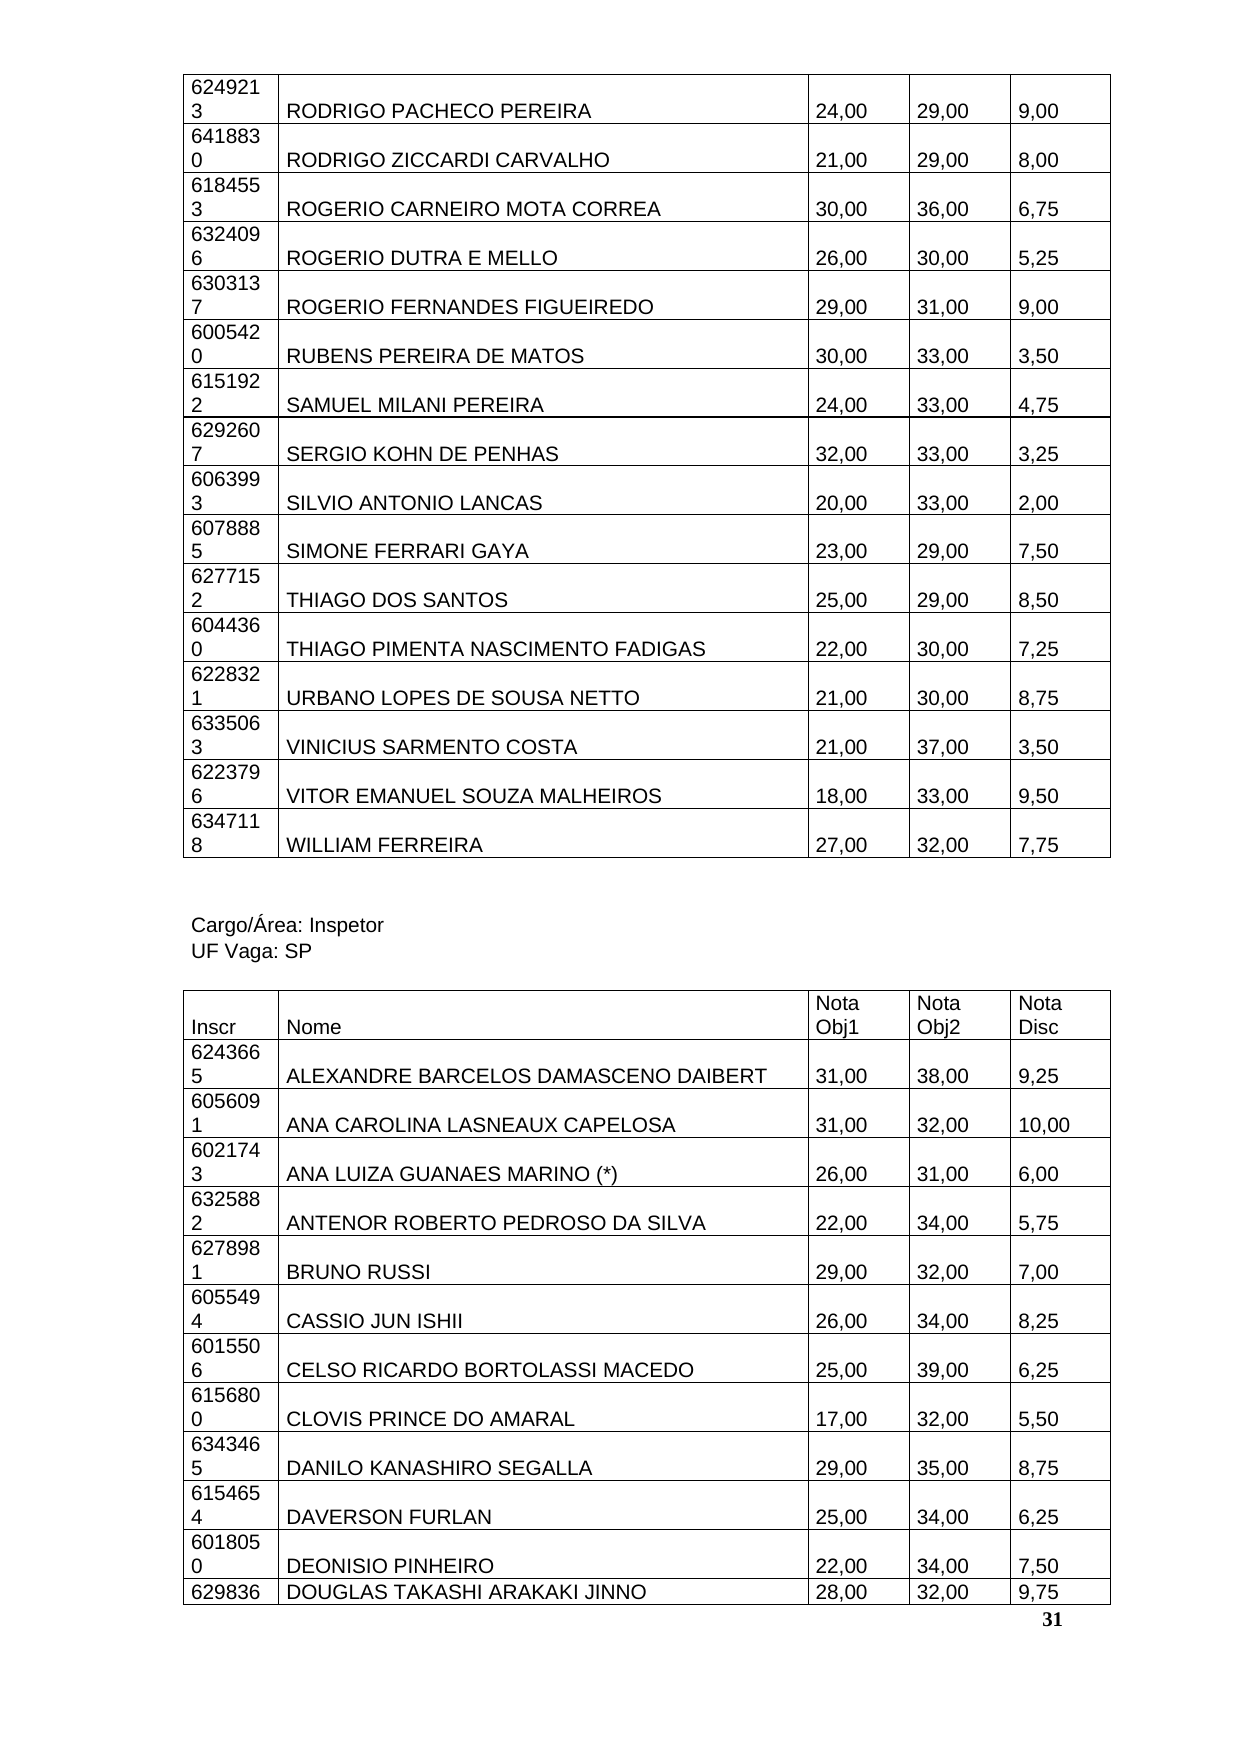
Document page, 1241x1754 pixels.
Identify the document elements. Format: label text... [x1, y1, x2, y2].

table_cell 21,00 [809, 124, 909, 172]
table_cell 2,00 [1011, 466, 1110, 514]
table_cell DAVERSON FURLAN [279, 1481, 808, 1528]
table_cell 6015506 [184, 1334, 278, 1382]
table_cell 6418830 [184, 124, 278, 172]
table_cell 629836 [184, 1579, 278, 1604]
table_cell 8,75 [1011, 1432, 1110, 1479]
table_cell URBANO LOPES DE SOUSA NETTO [279, 662, 808, 710]
table_cell 21,00 [809, 711, 909, 759]
table_cell 4,75 [1011, 369, 1110, 416]
table_cell 30,00 [809, 173, 909, 221]
table_cell WILLIAM FERREIRA [279, 809, 808, 857]
table_cell 29,00 [910, 515, 1010, 563]
table_cell 5,25 [1011, 222, 1110, 269]
table_cell SIMONE FERRARI GAYA [279, 515, 808, 563]
table_cell 33,00 [910, 760, 1010, 808]
table_cell ROGERIO FERNANDES FIGUEIREDO [279, 271, 808, 318]
table_cell 32,00 [910, 1236, 1010, 1284]
table_cell 6151922 [184, 369, 278, 416]
table_cell 7,00 [1011, 1236, 1110, 1284]
table_cell DANILO KANASHIRO SEGALLA [279, 1432, 808, 1479]
table_cell BRUNO RUSSI [279, 1236, 808, 1284]
table_cell 6021743 [184, 1138, 278, 1186]
table_cell 29,00 [910, 75, 1010, 123]
table_cell ROGERIO CARNEIRO MOTA CORREA [279, 173, 808, 221]
table_cell 7,50 [1011, 1530, 1110, 1577]
table_cell 7,25 [1011, 613, 1110, 661]
table_cell THIAGO PIMENTA NASCIMENTO FADIGAS [279, 613, 808, 661]
table_cell 6063993 [184, 466, 278, 514]
table_cell SAMUEL MILANI PEREIRA [279, 369, 808, 416]
table_cell Nota Obj2 [910, 991, 1010, 1039]
table_cell THIAGO DOS SANTOS [279, 564, 808, 612]
table_cell 8,75 [1011, 662, 1110, 710]
table_cell 6325882 [184, 1187, 278, 1235]
table_cell 32,00 [809, 418, 909, 465]
table_cell RODRIGO ZICCARDI CARVALHO [279, 124, 808, 172]
table_cell VINICIUS SARMENTO COSTA [279, 711, 808, 759]
table_cell 32,00 [910, 1383, 1010, 1431]
table_cell 25,00 [809, 1481, 909, 1528]
table_cell 24,00 [809, 75, 909, 123]
table_cell DOUGLAS TAKASHI ARAKAKI JINNO [279, 1579, 808, 1604]
table_cell 31,00 [910, 271, 1010, 318]
table_cell [808, 884, 909, 910]
table_cell 3,50 [1011, 320, 1110, 367]
table_cell RODRIGO PACHECO PEREIRA [279, 75, 808, 123]
table_cell 28,00 [809, 1579, 909, 1604]
table_cell 6277152 [184, 564, 278, 612]
table_cell CASSIO JUN ISHII [279, 1285, 808, 1333]
table_cell 22,00 [809, 1530, 909, 1577]
table_cell 34,00 [910, 1285, 1010, 1333]
table_cell 29,00 [809, 271, 909, 318]
table_cell 8,50 [1011, 564, 1110, 612]
table_cell [808, 910, 909, 937]
table_cell 9,50 [1011, 760, 1110, 808]
table_cell ROGERIO DUTRA E MELLO [279, 222, 808, 269]
table_cell 29,00 [809, 1432, 909, 1479]
table_cell 6324096 [184, 222, 278, 269]
table_cell 6078885 [184, 515, 278, 563]
table_cell 6,25 [1011, 1481, 1110, 1528]
table_cell 34,00 [910, 1481, 1010, 1528]
table_cell [184, 858, 279, 884]
table_cell 6347118 [184, 809, 278, 857]
table_cell Nome [279, 991, 808, 1039]
table_cell 6018050 [184, 1530, 278, 1577]
table_cell 22,00 [809, 1187, 909, 1235]
table_cell 31,00 [809, 1089, 909, 1137]
table_cell 34,00 [910, 1187, 1010, 1235]
table_cell 26,00 [809, 1285, 909, 1333]
table_cell 33,00 [910, 418, 1010, 465]
table_cell [909, 858, 1011, 884]
table_cell [1011, 937, 1111, 963]
table_cell SERGIO KOHN DE PENHAS [279, 418, 808, 465]
table_cell 9,00 [1011, 75, 1110, 123]
table_cell [1011, 884, 1111, 910]
table_cell 9,00 [1011, 271, 1110, 318]
table_cell 10,00 [1011, 1089, 1110, 1137]
table_cell 7,75 [1011, 809, 1110, 857]
table_cell UF Vaga: SP [184, 937, 808, 963]
table_cell 35,00 [910, 1432, 1010, 1479]
table_cell 6055494 [184, 1285, 278, 1333]
table_cell 30,00 [910, 613, 1010, 661]
table_cell [279, 963, 808, 990]
table_cell 5,50 [1011, 1383, 1110, 1431]
table_cell 30,00 [910, 222, 1010, 269]
table_cell 23,00 [809, 515, 909, 563]
table_cell 3,50 [1011, 711, 1110, 759]
table_cell [808, 937, 909, 963]
table_cell [1011, 910, 1111, 937]
table_cell 6243665 [184, 1040, 278, 1088]
table_cell [1011, 858, 1111, 884]
table_cell Nota Disc [1011, 991, 1110, 1039]
table_cell 6,00 [1011, 1138, 1110, 1186]
table_cell [909, 910, 1011, 937]
table_cell 6056091 [184, 1089, 278, 1137]
table_cell 31,00 [809, 1040, 909, 1088]
table_cell 27,00 [809, 809, 909, 857]
table_cell 9,25 [1011, 1040, 1110, 1088]
table_cell Nota Obj1 [809, 991, 909, 1039]
table_cell 32,00 [910, 1579, 1010, 1604]
table_cell [909, 963, 1011, 990]
table_cell Cargo/Área: Inspetor [184, 910, 808, 937]
table_cell 21,00 [809, 662, 909, 710]
table_cell 6,75 [1011, 173, 1110, 221]
table_cell 9,75 [1011, 1579, 1110, 1604]
table_cell 32,00 [910, 1089, 1010, 1137]
table_cell DEONISIO PINHEIRO [279, 1530, 808, 1577]
table_cell 38,00 [910, 1040, 1010, 1088]
table_cell 33,00 [910, 466, 1010, 514]
table_cell 17,00 [809, 1383, 909, 1431]
table_cell ALEXANDRE BARCELOS DAMASCENO DAIBERT [279, 1040, 808, 1088]
table_cell 34,00 [910, 1530, 1010, 1577]
table_cell SILVIO ANTONIO LANCAS [279, 466, 808, 514]
table_cell ANTENOR ROBERTO PEDROSO DA SILVA [279, 1187, 808, 1235]
table_cell 6343465 [184, 1432, 278, 1479]
table_cell 6,25 [1011, 1334, 1110, 1382]
table_cell [184, 884, 279, 910]
table_cell [909, 937, 1011, 963]
table_cell 5,75 [1011, 1187, 1110, 1235]
table_cell ANA LUIZA GUANAES MARINO (*) [279, 1138, 808, 1186]
table_cell 6005420 [184, 320, 278, 367]
table_cell 24,00 [809, 369, 909, 416]
table_cell 26,00 [809, 222, 909, 269]
table_cell 36,00 [910, 173, 1010, 221]
table_cell Inscr [184, 991, 278, 1039]
table_cell 8,00 [1011, 124, 1110, 172]
table_cell 25,00 [809, 1334, 909, 1382]
table_cell [279, 858, 808, 884]
table_cell 8,25 [1011, 1285, 1110, 1333]
table_cell 29,00 [809, 1236, 909, 1284]
table_cell 37,00 [910, 711, 1010, 759]
table_cell RUBENS PEREIRA DE MATOS [279, 320, 808, 367]
table_cell 32,00 [910, 809, 1010, 857]
table_cell 6278981 [184, 1236, 278, 1284]
table_cell 20,00 [809, 466, 909, 514]
table_cell 22,00 [809, 613, 909, 661]
table_cell 25,00 [809, 564, 909, 612]
table_cell 6184553 [184, 173, 278, 221]
table_cell 6154654 [184, 1481, 278, 1528]
table_cell [1011, 963, 1111, 990]
table_cell [184, 963, 279, 990]
table_cell 3,25 [1011, 418, 1110, 465]
table_cell 33,00 [910, 320, 1010, 367]
table_cell [909, 884, 1011, 910]
table_cell 26,00 [809, 1138, 909, 1186]
table_cell 31,00 [910, 1138, 1010, 1186]
table_cell 29,00 [910, 564, 1010, 612]
table_cell 7,50 [1011, 515, 1110, 563]
table_cell 29,00 [910, 124, 1010, 172]
table_cell 30,00 [910, 662, 1010, 710]
table_cell CELSO RICARDO BORTOLASSI MACEDO [279, 1334, 808, 1382]
table_cell 6156800 [184, 1383, 278, 1431]
table_cell ANA CAROLINA LASNEAUX CAPELOSA [279, 1089, 808, 1137]
table_cell 39,00 [910, 1334, 1010, 1382]
table_cell 6292607 [184, 418, 278, 465]
table_cell 6223796 [184, 760, 278, 808]
table_cell CLOVIS PRINCE DO AMARAL [279, 1383, 808, 1431]
table_cell 6335063 [184, 711, 278, 759]
table_cell 6249213 [184, 75, 278, 123]
table_cell [808, 963, 909, 990]
table_cell [279, 884, 808, 910]
table_cell 6044360 [184, 613, 278, 661]
table_cell VITOR EMANUEL SOUZA MALHEIROS [279, 760, 808, 808]
table_cell 6228321 [184, 662, 278, 710]
table_cell 18,00 [809, 760, 909, 808]
table_cell 6303137 [184, 271, 278, 318]
table_cell 30,00 [809, 320, 909, 367]
table_cell [808, 858, 909, 884]
table_cell 33,00 [910, 369, 1010, 416]
